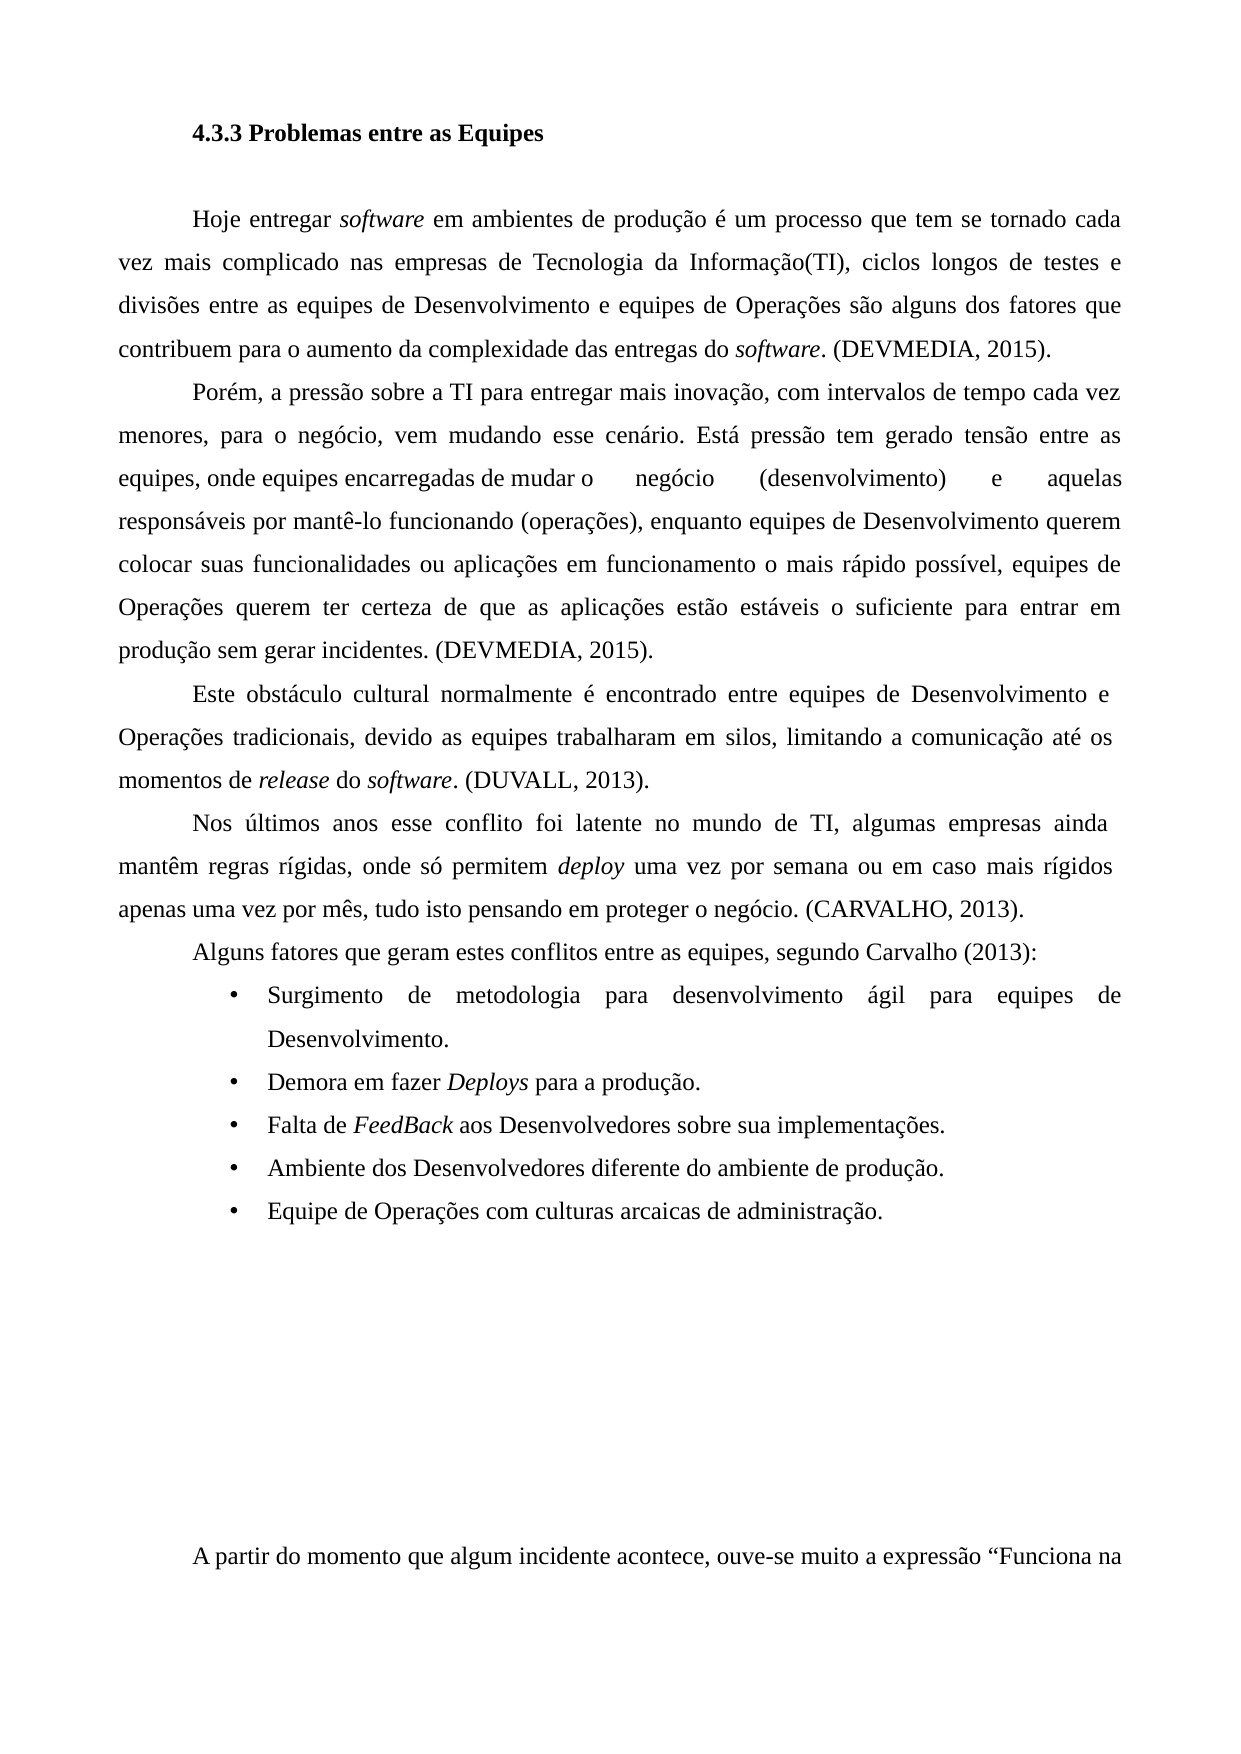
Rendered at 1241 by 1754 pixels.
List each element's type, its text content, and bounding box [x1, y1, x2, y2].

text Porém, a pressão sobre a TI para entregar mais inovação, com intervalos de tempo cada vez menores, para o negócio, vem mudando esse cenário. Está pressão tem gerado tensão entre as equipes, onde equipes encarregadas de mudar o negócio (desenvolvimento) e aquelas responsáveis por mantê-lo funcionando (operações), enquanto equipes de Desenvolvimento querem colocar suas funcionalidades ou aplicações em funcionamento o mais rápido possível, equipes de Operações querem ter certeza de que as aplicações estão estáveis o suficiente para entrar em produção sem gerar incidentes. (DEVMEDIA, 2015). [118, 377, 1122, 664]
text A partir do momento que algum incidente acontece, ouve-se muito a expressão “Funciona na [118, 1541, 1122, 1570]
list Surgimento de metodologia para desenvolvimento ágil para equipes de Desenvolvimento. [229, 981, 1122, 1052]
list Demora em fazer Deploys para a produção. [229, 1067, 1122, 1096]
text Alguns fatores que geram estes conflitos entre as equipes, segundo Carvalho (2013): [44, 937, 1122, 966]
text 4.3.3 Problemas entre as Equipes [118, 118, 1122, 147]
text Nos últimos anos esse conflito foi latente no mundo de TI, algumas empresas ainda mantêm regras rígidas, onde só permitem deploy uma vez por semana ou em caso mais rígidos apenas uma vez por mês, tudo isto pensando em proteger o negócio. (CARVALHO, 2013). [44, 808, 1122, 923]
list Ambiente dos Desenvolvedores diferente do ambiente de produção. [229, 1153, 1122, 1182]
list Equipe de Operações com culturas arcaicas de administração. [229, 1196, 1122, 1225]
text Hoje entregar software em ambientes de produção é um processo que tem se tornado cada vez mais complicado nas empresas de Tecnologia da Informação(TI), ciclos longos de testes e divisões entre as equipes de Desenvolvimento e equipes de Operações são alguns dos fatores que contribuem para o aumento da complexidade das entregas do software. (DEVMEDIA, 2015). [118, 204, 1122, 362]
list Falta de FeedBack aos Desenvolvedores sobre sua implementações. [229, 1110, 1122, 1139]
text Este obstáculo cultural normalmente é encontrado entre equipes de Desenvolvimento e Operações tradicionais, devido as equipes trabalharam em silos, limitando a comunicação até os momentos de release do software. (DUVALL, 2013). [44, 679, 1122, 794]
